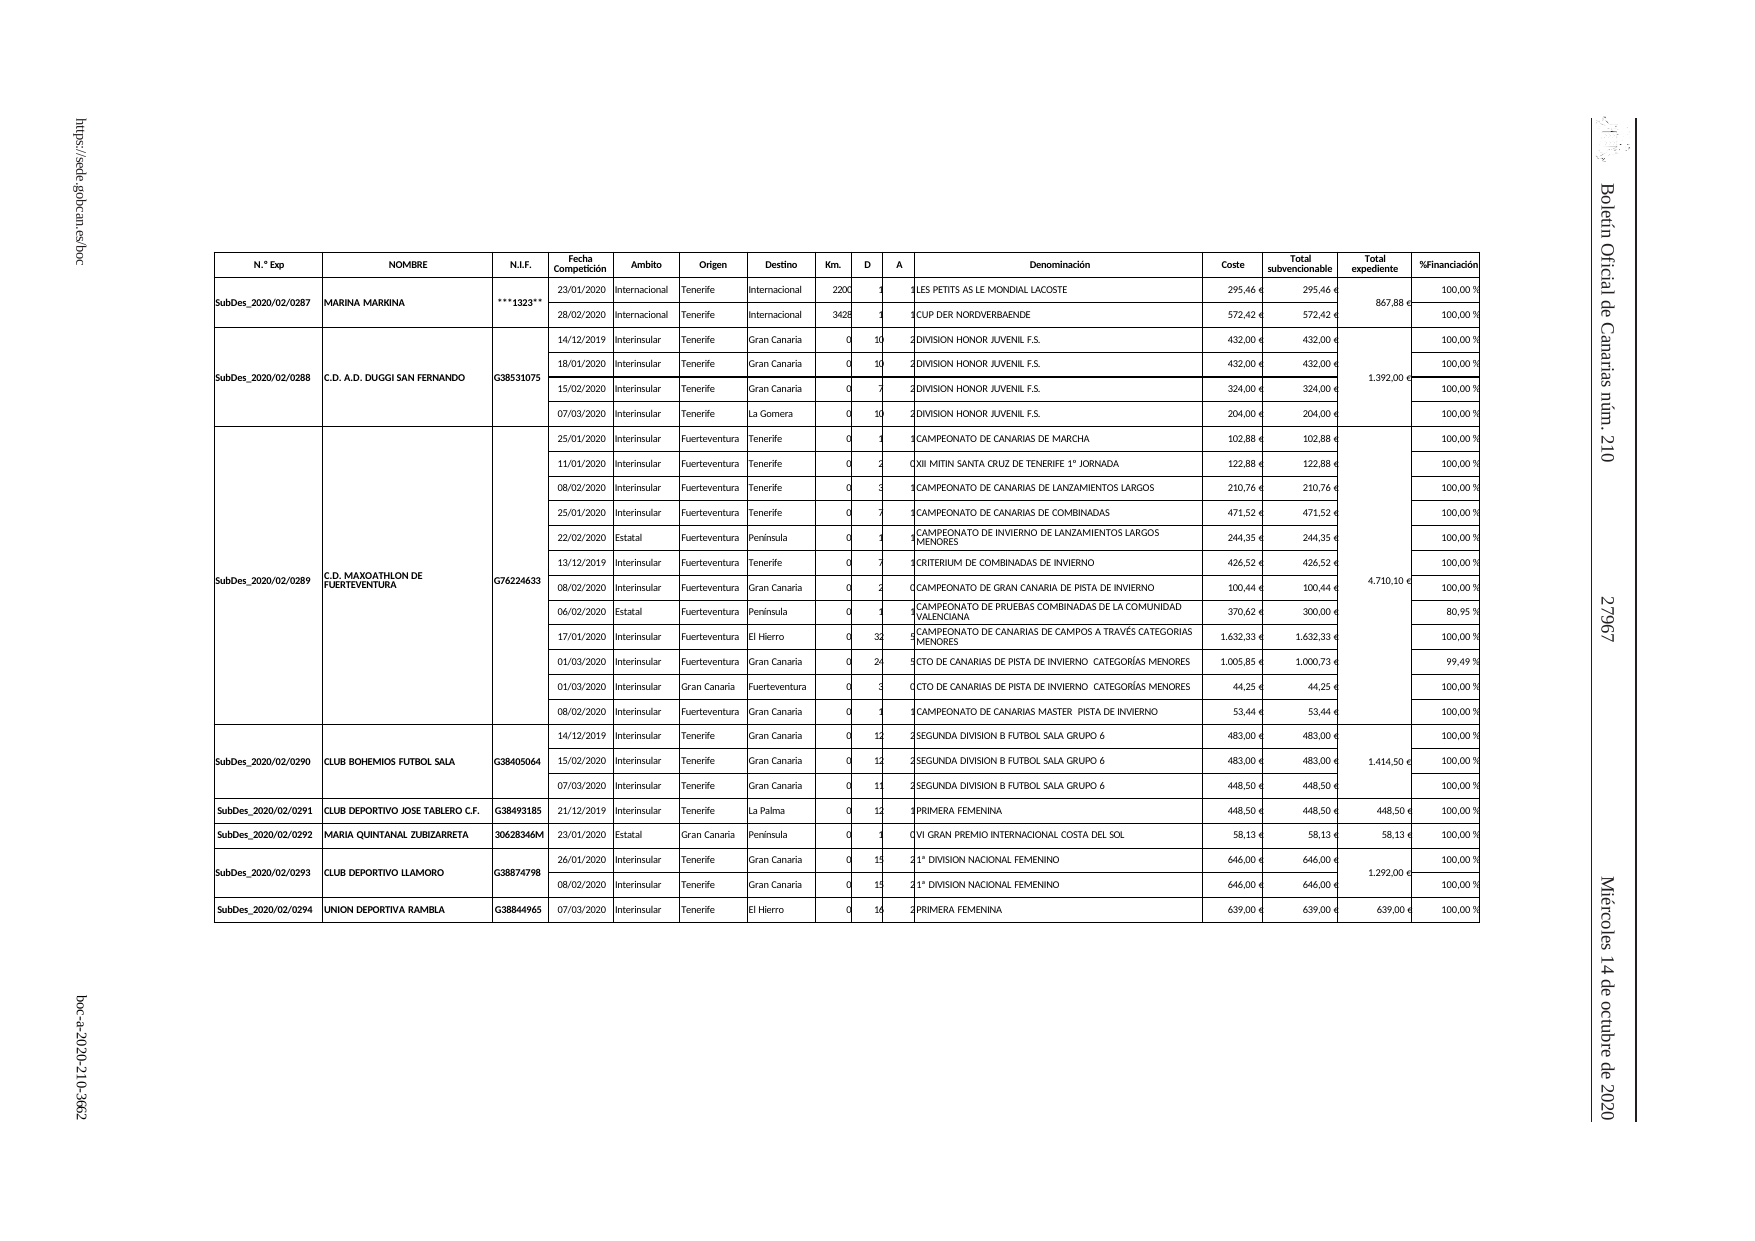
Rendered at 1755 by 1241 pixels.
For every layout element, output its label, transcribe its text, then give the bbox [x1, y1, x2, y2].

table_cell 100,00 % [1412, 303, 1479, 327]
table_cell 426,52 € [1203, 551, 1262, 575]
table_cell 0 [816, 625, 851, 649]
table_cell 0 [816, 328, 851, 352]
table_cell Fuerteventura [680, 526, 747, 550]
table_cell 5 [883, 650, 914, 674]
table_cell 08/02/2020 [549, 576, 613, 599]
table_cell 867,88 € [1338, 278, 1411, 327]
table_cell 1 [852, 427, 882, 451]
table_cell 3 [852, 477, 882, 500]
table_cell 2 [883, 353, 914, 376]
table_cell 2 [883, 774, 914, 798]
table_cell 2 [852, 576, 882, 599]
table_cell 2 [852, 452, 882, 476]
table_cell 53,44 € [1263, 700, 1337, 723]
table_cell Gran Canaria [748, 353, 815, 376]
table_cell 18/01/2020 [549, 353, 613, 376]
table_cell Tenerife [680, 849, 747, 872]
table_cell Fuerteventura [680, 501, 747, 525]
table_cell Gran Canaria [748, 749, 815, 773]
table_cell G38874798 [493, 849, 548, 897]
table_cell 0 [816, 526, 851, 550]
table_cell 100,44 € [1203, 576, 1262, 599]
table_cell G38844965 [493, 898, 548, 922]
table_cell 483,00 € [1263, 725, 1337, 748]
table_cell 80,95 % [1412, 601, 1479, 624]
table_cell 324,00 € [1263, 378, 1337, 401]
table_cell Tenerife [748, 551, 815, 575]
table_cell 0 [816, 824, 851, 847]
table_header A [883, 253, 914, 277]
table_cell 300,00 € [1263, 601, 1337, 624]
table_cell 0 [883, 824, 914, 847]
table_cell 448,50 € [1203, 774, 1262, 798]
text 27967 [1598, 597, 1618, 646]
table_cell 2 [883, 873, 914, 897]
table_cell 100,00 % [1412, 576, 1479, 599]
text Boletín Oficial de Canarias núm. 210 [1598, 183, 1618, 464]
table_cell 1.292,00 € [1338, 849, 1411, 897]
table_cell Interinsular [614, 675, 679, 699]
table_cell G76224633 [493, 427, 548, 723]
table_cell Interinsular [614, 477, 679, 500]
table_cell Tenerife [680, 799, 747, 823]
table_cell Interinsular [614, 700, 679, 723]
table_cell Fuerteventura [748, 675, 815, 699]
table_cell ***1323** [493, 278, 548, 327]
table_cell Tenerife [680, 774, 747, 798]
table_cell 1 [883, 427, 914, 451]
table_cell 0 [816, 774, 851, 798]
table_cell 08/02/2020 [549, 477, 613, 500]
table_cell DIVISION HONOR JUVENIL F.S. [915, 353, 1202, 376]
table_cell 295,46 € [1263, 278, 1337, 302]
table_cell 23/01/2020 [549, 278, 613, 302]
table_cell DIVISION HONOR JUVENIL F.S. [915, 402, 1202, 426]
table_cell 0 [816, 799, 851, 823]
table_cell VI GRAN PREMIO INTERNACIONAL COSTA DEL SOL [915, 824, 1202, 847]
table_cell 1 [883, 551, 914, 575]
table_cell 1.632,33 € [1263, 625, 1337, 649]
table_cell 0 [816, 700, 851, 723]
table_cell Gran Canaria [748, 576, 815, 599]
table_cell 639,00 € [1338, 898, 1411, 922]
table_cell SEGUNDA DIVISION B FUTBOL SALA GRUPO 6 [915, 749, 1202, 773]
table_cell 0 [816, 749, 851, 773]
table_cell 7 [852, 551, 882, 575]
table_cell CRITERIUM DE COMBINADAS DE INVIERNO [915, 551, 1202, 575]
table_cell 204,00 € [1263, 402, 1337, 426]
table_cell 483,00 € [1263, 749, 1337, 773]
table_cell CLUB DEPORTIVO LLAMORO [323, 849, 492, 897]
table_cell Tenerife [680, 353, 747, 376]
table_cell 1 [852, 278, 882, 302]
table_cell Península [748, 526, 815, 550]
table_cell 1 [883, 501, 914, 525]
table_cell 122,88 € [1263, 452, 1337, 476]
table_cell MARIA QUINTANAL ZUBIZARRETA [323, 824, 492, 847]
table_cell SubDes_2020/02/0287 [215, 278, 322, 327]
table_cell Interinsular [614, 328, 679, 352]
table_cell 23/01/2020 [549, 824, 613, 847]
table_cell 3428 [816, 303, 851, 327]
table_cell Gran Canaria [748, 700, 815, 723]
table_cell 16 [852, 898, 882, 922]
table_cell 08/02/2020 [549, 700, 613, 723]
text Miércoles 14 de octubre de 2020 [1598, 876, 1618, 1124]
table_cell 0 [816, 849, 851, 872]
table_cell 15 [852, 873, 882, 897]
table_cell 58,13 € [1263, 824, 1337, 847]
table_cell 4.710,10 € [1338, 427, 1411, 723]
table_cell 100,00 % [1412, 402, 1479, 426]
table_cell 100,00 % [1412, 452, 1479, 476]
table_cell Fuerteventura [680, 601, 747, 624]
table_cell SEGUNDA DIVISION B FUTBOL SALA GRUPO 6 [915, 725, 1202, 748]
table_cell 100,00 % [1412, 898, 1479, 922]
table_cell CTO DE CANARIAS DE PISTA DE INVIERNO CATEGORÍAS MENORES [915, 650, 1202, 674]
table_cell 2 [883, 402, 914, 426]
table_cell 100,44 € [1263, 576, 1337, 599]
table_cell Interinsular [614, 650, 679, 674]
table_cell 100,00 % [1412, 378, 1479, 401]
table_header %Financiación [1412, 253, 1479, 277]
table_cell 28/02/2020 [549, 303, 613, 327]
table_cell 646,00 € [1203, 873, 1262, 897]
table_cell Gran Canaria [680, 824, 747, 847]
table_cell 100,00 % [1412, 477, 1479, 500]
table_cell 0 [816, 898, 851, 922]
table_cell 10 [852, 402, 882, 426]
table_cell 432,00 € [1203, 328, 1262, 352]
table_cell 2 [883, 378, 914, 401]
table_cell Interinsular [614, 774, 679, 798]
table_cell 572,42 € [1203, 303, 1262, 327]
table_cell Fuerteventura [680, 427, 747, 451]
table_cell Tenerife [680, 749, 747, 773]
table_cell 100,00 % [1412, 873, 1479, 897]
text https://sede.gobcan.es/boc [73, 118, 90, 273]
table_cell CAMPEONATO DE CANARIAS DE LANZAMIENTOS LARGOS [915, 477, 1202, 500]
table_cell 0 [816, 477, 851, 500]
table_cell 08/02/2020 [549, 873, 613, 897]
table_cell 646,00 € [1203, 849, 1262, 872]
table_cell Tenerife [748, 427, 815, 451]
table_cell Gran Canaria [680, 675, 747, 699]
table_cell Internacional [614, 303, 679, 327]
table_cell DIVISION HONOR JUVENIL F.S. [915, 378, 1202, 401]
table_cell 210,76 € [1203, 477, 1262, 500]
table_cell 13/12/2019 [549, 551, 613, 575]
table_cell 15/02/2020 [549, 378, 613, 401]
table_cell CLUB DEPORTIVO JOSE TABLERO C.F. [323, 799, 492, 823]
table_cell SubDes_2020/02/0288 [215, 328, 322, 426]
table_cell Península [748, 824, 815, 847]
table_cell El Hierro [748, 898, 815, 922]
table_cell 0 [816, 378, 851, 401]
table_cell Península [748, 601, 815, 624]
table_cell Gran Canaria [748, 774, 815, 798]
table_cell 2 [883, 749, 914, 773]
table_cell 646,00 € [1263, 873, 1337, 897]
table_cell 3 [852, 675, 882, 699]
table_cell 01/03/2020 [549, 650, 613, 674]
table_cell Tenerife [748, 501, 815, 525]
table_cell 1 [852, 700, 882, 723]
table_cell 572,42 € [1263, 303, 1337, 327]
table_header Coste [1203, 253, 1262, 277]
table_cell C.D. MAXOATHLON DE FUERTEVENTURA [323, 427, 492, 723]
table_cell Interinsular [614, 576, 679, 599]
table_cell SubDes_2020/02/0293 [215, 849, 322, 897]
table_cell Interinsular [614, 873, 679, 897]
table_cell Tenerife [680, 898, 747, 922]
table_cell 14/12/2019 [549, 725, 613, 748]
table_cell Gran Canaria [748, 328, 815, 352]
table_cell SubDes_2020/02/0291 [215, 799, 322, 823]
table_cell 100,00 % [1412, 551, 1479, 575]
table_cell 471,52 € [1203, 501, 1262, 525]
table_cell 471,52 € [1263, 501, 1337, 525]
table_cell Estatal [614, 824, 679, 847]
table_cell CAMPEONATO DE CANARIAS DE COMBINADAS [915, 501, 1202, 525]
table_cell 100,00 % [1412, 749, 1479, 773]
table_cell Interinsular [614, 749, 679, 773]
table_cell 100,00 % [1412, 501, 1479, 525]
table_cell 12 [852, 749, 882, 773]
table_cell 0 [816, 601, 851, 624]
table_cell 07/03/2020 [549, 402, 613, 426]
table_cell 2200 [816, 278, 851, 302]
table_cell 432,00 € [1263, 328, 1337, 352]
table_cell 44,25 € [1203, 675, 1262, 699]
table_cell 1 [852, 824, 882, 847]
table_cell 12 [852, 725, 882, 748]
table_header N.I.F. [493, 253, 548, 277]
table_cell 432,00 € [1263, 353, 1337, 376]
table_cell Tenerife [680, 328, 747, 352]
table_cell 5 [883, 625, 914, 649]
table_cell 07/03/2020 [549, 898, 613, 922]
table_cell 244,35 € [1263, 526, 1337, 550]
table_cell 0 [816, 501, 851, 525]
table_cell 0 [883, 675, 914, 699]
table_cell 1.414,50 € [1338, 725, 1411, 798]
table_cell CAMPEONATO DE GRAN CANARIA DE PISTA DE INVIERNO [915, 576, 1202, 599]
table_cell 10 [852, 328, 882, 352]
table_cell La Gomera [748, 402, 815, 426]
table_cell 100,00 % [1412, 799, 1479, 823]
table_cell Estatal [614, 601, 679, 624]
table_cell 100,00 % [1412, 328, 1479, 352]
table_cell 100,00 % [1412, 526, 1479, 550]
table_cell 0 [883, 576, 914, 599]
table_cell 100,00 % [1412, 427, 1479, 451]
table_cell 21/12/2019 [549, 799, 613, 823]
table_cell 32 [852, 625, 882, 649]
table_cell 100,00 % [1412, 278, 1479, 302]
table_cell Interinsular [614, 378, 679, 401]
table_cell 2 [883, 328, 914, 352]
table_cell 100,00 % [1412, 700, 1479, 723]
table_cell 06/02/2020 [549, 601, 613, 624]
table_cell 0 [816, 427, 851, 451]
table_cell 448,50 € [1338, 799, 1411, 823]
table_cell Gran Canaria [748, 378, 815, 401]
table_cell 2 [883, 849, 914, 872]
table_cell 12 [852, 799, 882, 823]
table_cell Tenerife [680, 725, 747, 748]
table_cell SubDes_2020/02/0292 [215, 824, 322, 847]
table_cell 1ª DIVISION NACIONAL FEMENINO [915, 849, 1202, 872]
table_cell 1 [883, 526, 914, 550]
table_cell 25/01/2020 [549, 501, 613, 525]
table_cell 448,50 € [1203, 799, 1262, 823]
table_cell 0 [816, 650, 851, 674]
table_cell 11 [852, 774, 882, 798]
table_cell 1.632,33 € [1203, 625, 1262, 649]
table_cell 639,00 € [1263, 898, 1337, 922]
table_cell 639,00 € [1203, 898, 1262, 922]
table_cell Gran Canaria [748, 650, 815, 674]
table_cell CAMPEONATO DE CANARIAS MASTER PISTA DE INVIERNO [915, 700, 1202, 723]
table_cell 1.005,85 € [1203, 650, 1262, 674]
table_cell 1.392,00 € [1338, 328, 1411, 426]
table_cell 0 [816, 551, 851, 575]
table_cell 0 [816, 402, 851, 426]
table_cell CAMPEONATO DE CANARIAS DE MARCHA [915, 427, 1202, 451]
table_cell 15/02/2020 [549, 749, 613, 773]
table_cell G38405064 [493, 725, 548, 798]
table_cell El Hierro [748, 625, 815, 649]
table_cell Fuerteventura [680, 625, 747, 649]
table_cell Interinsular [614, 402, 679, 426]
table_cell 44,25 € [1263, 675, 1337, 699]
table_cell 0 [816, 353, 851, 376]
table_cell C.D. A.D. DUGGI SAN FERNANDO [323, 328, 492, 426]
table_cell 11/01/2020 [549, 452, 613, 476]
table_cell 26/01/2020 [549, 849, 613, 872]
table_cell 370,62 € [1203, 601, 1262, 624]
table_cell Tenerife [680, 873, 747, 897]
table_cell 100,00 % [1412, 625, 1479, 649]
table_header Denominación [915, 253, 1202, 277]
table_cell Interinsular [614, 551, 679, 575]
table_cell 1 [883, 303, 914, 327]
table_cell Fuerteventura [680, 452, 747, 476]
table_cell 15 [852, 849, 882, 872]
table_cell 99,49 % [1412, 650, 1479, 674]
table_cell Fuerteventura [680, 700, 747, 723]
table_cell 448,50 € [1263, 799, 1337, 823]
table_cell MARINA MARKINA [323, 278, 492, 327]
table_cell 295,46 € [1203, 278, 1262, 302]
table_header Total expediente [1338, 253, 1411, 277]
table_cell 1.000,73 € [1263, 650, 1337, 674]
table_cell 53,44 € [1203, 700, 1262, 723]
table_cell Interinsular [614, 353, 679, 376]
table_cell 483,00 € [1203, 725, 1262, 748]
table_header Fecha Competición [549, 253, 613, 277]
table_cell PRIMERA FEMENINA [915, 799, 1202, 823]
table_cell 210,76 € [1263, 477, 1337, 500]
table_cell 1 [852, 526, 882, 550]
table_cell CTO DE CANARIAS DE PISTA DE INVIERNO CATEGORÍAS MENORES [915, 675, 1202, 699]
table_cell 102,88 € [1203, 427, 1262, 451]
table_cell CLUB BOHEMIOS FUTBOL SALA [323, 725, 492, 798]
table_cell Internacional [748, 303, 815, 327]
table_cell 244,35 € [1203, 526, 1262, 550]
table_cell 14/12/2019 [549, 328, 613, 352]
table_cell 0 [816, 873, 851, 897]
table_cell 448,50 € [1263, 774, 1337, 798]
table_cell 0 [816, 452, 851, 476]
table_cell Tenerife [680, 402, 747, 426]
table_cell 0 [816, 576, 851, 599]
table_cell Fuerteventura [680, 551, 747, 575]
table_cell 01/03/2020 [549, 675, 613, 699]
table_cell Gran Canaria [748, 873, 815, 897]
table_cell 100,00 % [1412, 353, 1479, 376]
table_cell Interinsular [614, 452, 679, 476]
table_cell SubDes_2020/02/0294 [215, 898, 322, 922]
table_cell 1 [883, 278, 914, 302]
table_cell UNION DEPORTIVA RAMBLA [323, 898, 492, 922]
table_cell 100,00 % [1412, 849, 1479, 872]
table_cell 24 [852, 650, 882, 674]
table_cell CAMPEONATO DE CANARIAS DE CAMPOS A TRAVÉS CATEGORIAS MENORES [915, 625, 1202, 649]
table_cell 122,88 € [1203, 452, 1262, 476]
table_header Ambito [614, 253, 679, 277]
table_cell Fuerteventura [680, 477, 747, 500]
table_header Km. [816, 253, 851, 277]
text boc-a-2020-210-3662 [74, 995, 91, 1124]
table_cell SubDes_2020/02/0290 [215, 725, 322, 798]
table_cell Fuerteventura [680, 650, 747, 674]
table_cell Tenerife [748, 477, 815, 500]
table_cell 100,00 % [1412, 774, 1479, 798]
table_cell 0 [816, 675, 851, 699]
table_cell 2 [883, 725, 914, 748]
table_cell 58,13 € [1338, 824, 1411, 847]
table_cell XII MITIN SANTA CRUZ DE TENERIFE 1º JORNADA [915, 452, 1202, 476]
table_cell Interinsular [614, 427, 679, 451]
table_cell 1 [852, 303, 882, 327]
table_cell 25/01/2020 [549, 427, 613, 451]
table_header Origen [680, 253, 747, 277]
table_cell Gran Canaria [748, 849, 815, 872]
table_cell 1 [883, 601, 914, 624]
table_cell Interinsular [614, 501, 679, 525]
table_cell CAMPEONATO DE INVIERNO DE LANZAMIENTOS LARGOS MENORES [915, 526, 1202, 550]
table_cell PRIMERA FEMENINA [915, 898, 1202, 922]
table_cell 0 [883, 452, 914, 476]
table_cell CUP DER NORDVERBAENDE [915, 303, 1202, 327]
table_cell 646,00 € [1263, 849, 1337, 872]
table_cell 483,00 € [1203, 749, 1262, 773]
table_cell 432,00 € [1203, 353, 1262, 376]
table_cell 1 [883, 799, 914, 823]
table_cell 1 [883, 700, 914, 723]
table_header Total subvencionable [1263, 253, 1337, 277]
table_cell Interinsular [614, 625, 679, 649]
table_cell Gran Canaria [748, 725, 815, 748]
table_cell Fuerteventura [680, 576, 747, 599]
table_cell 7 [852, 378, 882, 401]
table_cell SEGUNDA DIVISION B FUTBOL SALA GRUPO 6 [915, 774, 1202, 798]
table_header NOMBRE [323, 253, 492, 277]
table_header Destino [748, 253, 815, 277]
table_header D [852, 253, 882, 277]
table_cell 0 [816, 725, 851, 748]
table_cell 58,13 € [1203, 824, 1262, 847]
table_cell 1ª DIVISION NACIONAL FEMENINO [915, 873, 1202, 897]
table_cell Internacional [614, 278, 679, 302]
table_cell 204,00 € [1203, 402, 1262, 426]
table_cell 426,52 € [1263, 551, 1337, 575]
table_cell SubDes_2020/02/0289 [215, 427, 322, 723]
table_header N.º Exp [215, 253, 322, 277]
table_cell 102,88 € [1263, 427, 1337, 451]
table_cell LES PETITS AS LE MONDIAL LACOSTE [915, 278, 1202, 302]
table_cell Interinsular [614, 898, 679, 922]
table_cell G38531075 [493, 328, 548, 426]
table_cell 7 [852, 501, 882, 525]
table_cell Estatal [614, 526, 679, 550]
table_cell 22/02/2020 [549, 526, 613, 550]
table_cell Internacional [748, 278, 815, 302]
table_cell 100,00 % [1412, 824, 1479, 847]
table_cell Interinsular [614, 849, 679, 872]
table_cell Tenerife [748, 452, 815, 476]
table_cell Tenerife [680, 303, 747, 327]
table_cell 30628346M [493, 824, 548, 847]
table_cell 324,00 € [1203, 378, 1262, 401]
table_cell Tenerife [680, 278, 747, 302]
table_cell CAMPEONATO DE PRUEBAS COMBINADAS DE LA COMUNIDAD VALENCIANA [915, 601, 1202, 624]
table_cell Interinsular [614, 799, 679, 823]
table_cell Interinsular [614, 725, 679, 748]
table_cell DIVISION HONOR JUVENIL F.S. [915, 328, 1202, 352]
table_cell La Palma [748, 799, 815, 823]
table_cell 07/03/2020 [549, 774, 613, 798]
table_cell 17/01/2020 [549, 625, 613, 649]
table_cell 1 [852, 601, 882, 624]
table_cell G38493185 [493, 799, 548, 823]
table_cell 100,00 % [1412, 675, 1479, 699]
table_cell 10 [852, 353, 882, 376]
table_cell Tenerife [680, 378, 747, 401]
table_cell 2 [883, 898, 914, 922]
table_cell 100,00 % [1412, 725, 1479, 748]
table_cell 1 [883, 477, 914, 500]
